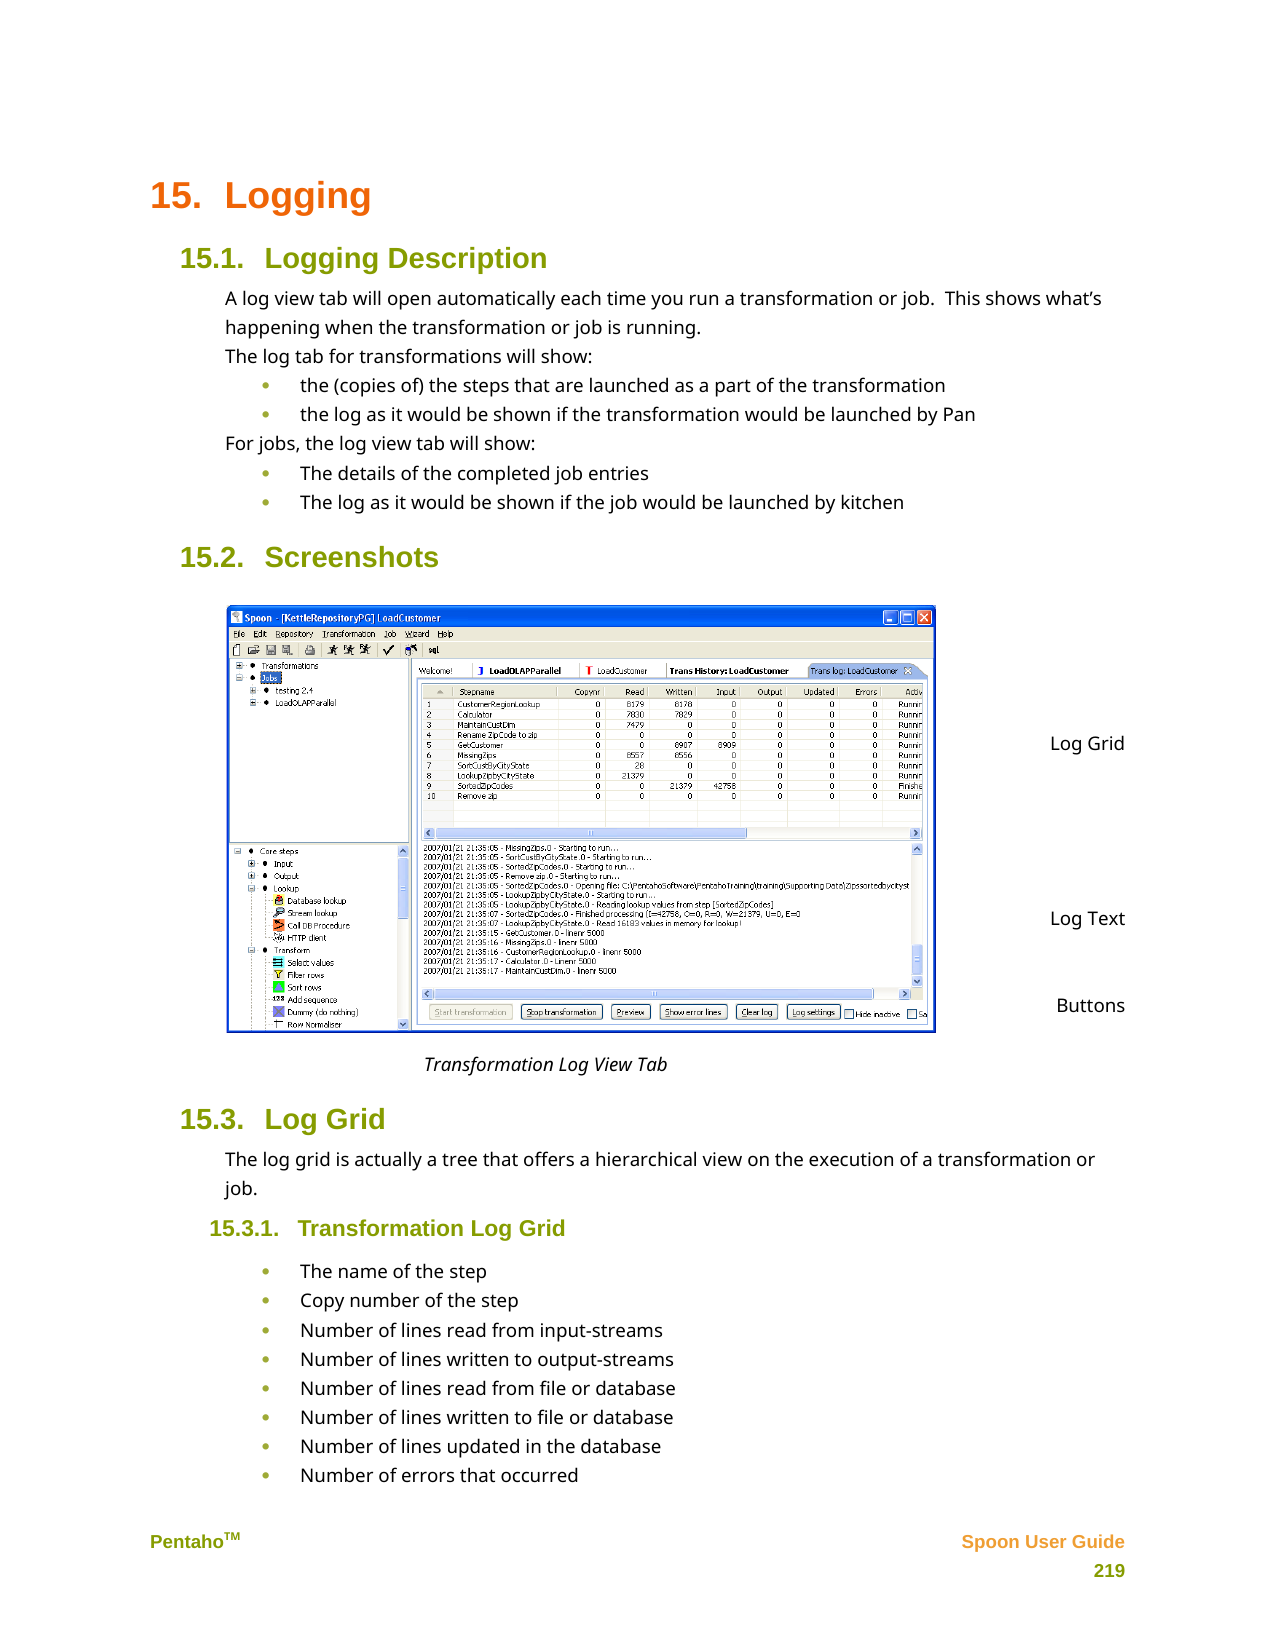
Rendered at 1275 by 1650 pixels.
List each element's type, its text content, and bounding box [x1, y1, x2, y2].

subtitle Logging Description [179, 241, 1125, 275]
list The name of the step [262, 1255, 1125, 1284]
text Log Grid [937, 727, 1125, 756]
text Log Text [937, 902, 1125, 931]
list The details of the completed job entries [262, 457, 1125, 486]
subtitle Logging [150, 181, 1125, 216]
list Number of lines read from file or database [262, 1372, 1125, 1401]
subtitle Log Grid [179, 1102, 1125, 1137]
list Number of lines read from input-streams [262, 1314, 1125, 1343]
list Number of lines written to file or database [262, 1401, 1125, 1430]
list the (copies of) the steps that are launched as a part of the transformation [262, 369, 1125, 398]
text Buttons [937, 989, 1125, 1018]
list Number of errors that occurred [262, 1459, 1125, 1489]
text Transformation Log View Tab [225, 1048, 1125, 1077]
list Number of lines written to output-streams [262, 1343, 1125, 1372]
list the log as it would be shown if the transformation would be launched by Pan [262, 398, 1125, 427]
subtitle Screenshots [179, 540, 1125, 575]
list Number of lines updated in the database [262, 1430, 1125, 1459]
picture [226, 605, 936, 1033]
text The log grid is actually a tree that offers a hierarchical view on the execution of a transformation or job. [225, 1143, 1125, 1201]
list Copy number of the step [262, 1284, 1125, 1314]
list The log as it would be shown if the job would be launched by kitchen [262, 486, 1125, 515]
text A log view tab will open automatically each time you run a transformation or job. This shows what’s happening when the transformation or job is running. [225, 282, 1125, 340]
subtitle Transformation Log Grid [209, 1208, 1125, 1243]
text For jobs, the log view tab will show: [225, 427, 1125, 457]
text The log tab for transformations will show: [225, 340, 1125, 369]
